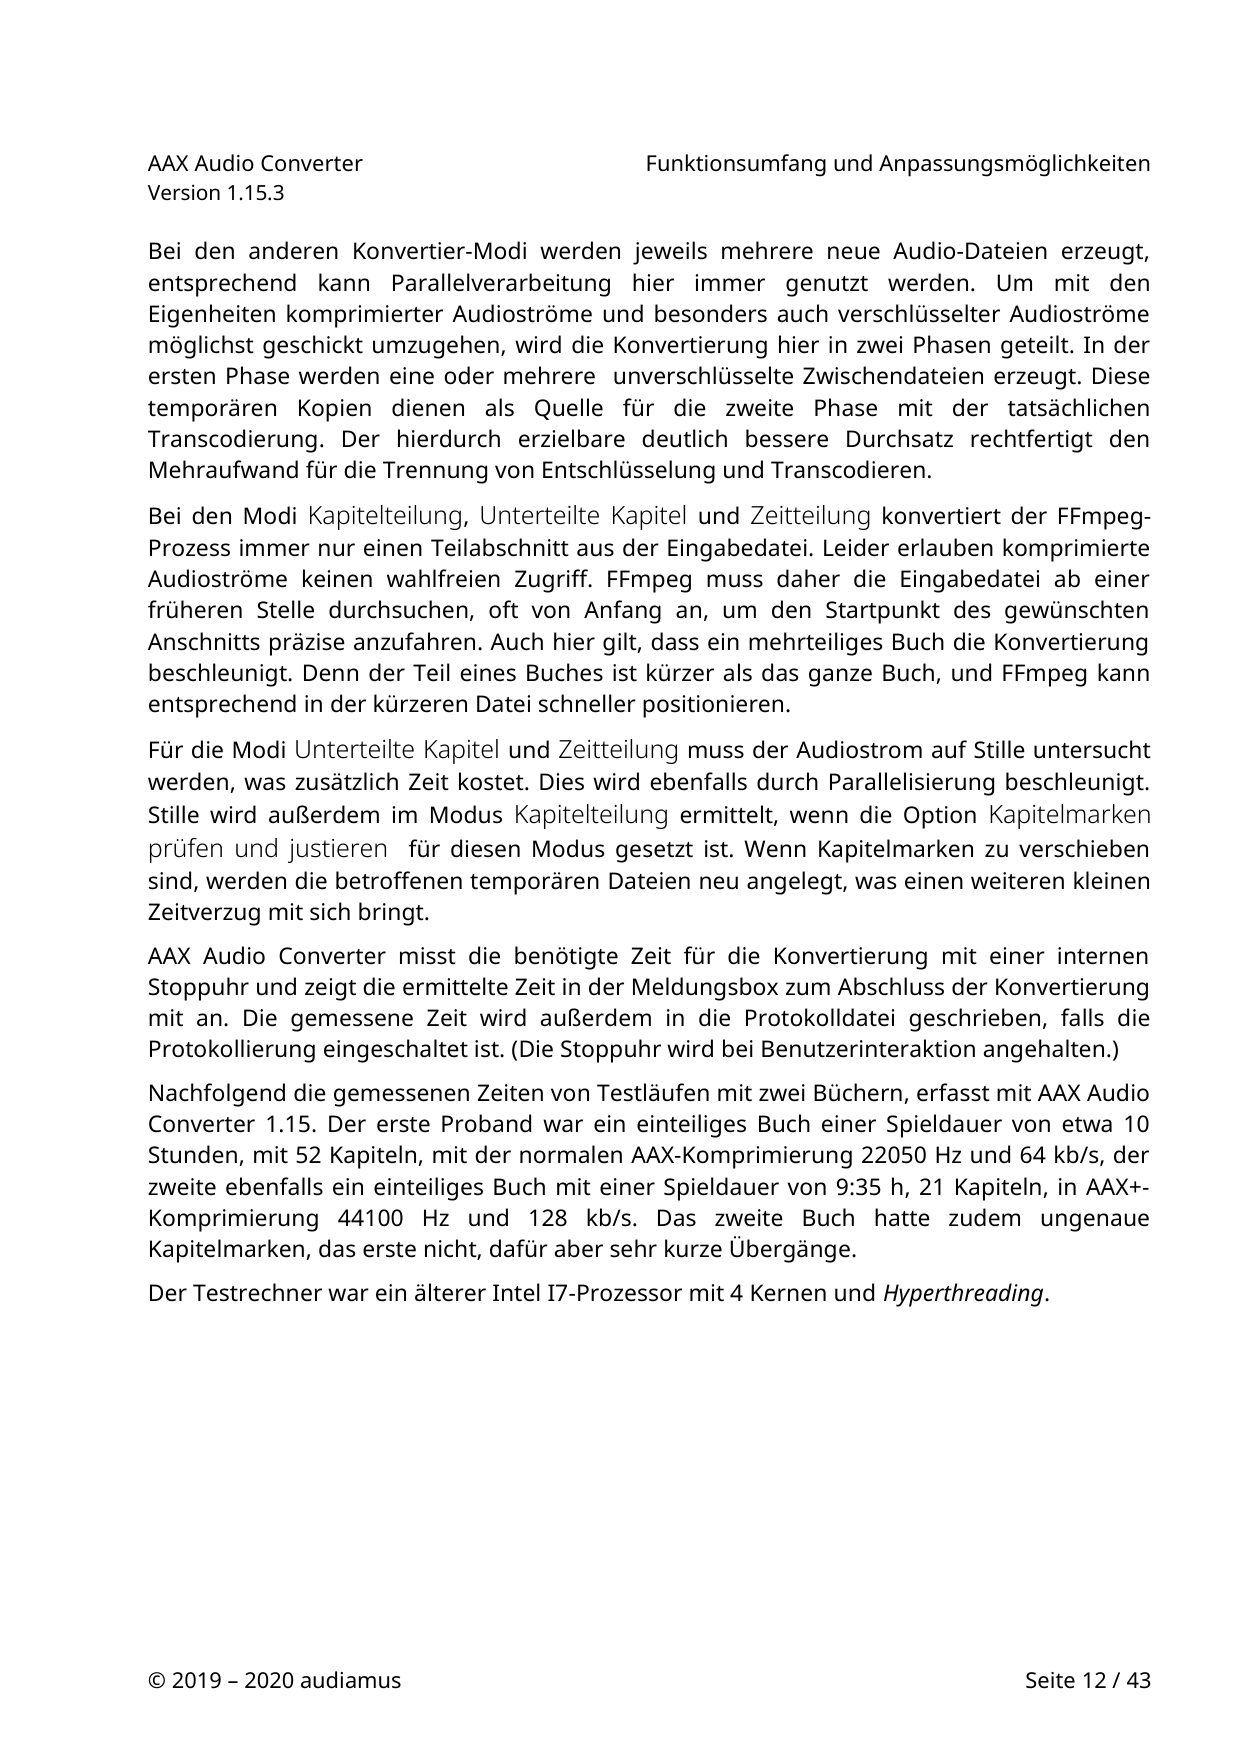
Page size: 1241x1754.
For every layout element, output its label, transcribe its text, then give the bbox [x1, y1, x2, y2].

text Nachfolgend die gemessenen Zeiten von Testläufen mit zwei Büchern, erfasst mit AAX Audio Converter 1.15. Der erste Proband war ein einteiliges Buch einer Spieldauer von etwa 10 Stunden, mit 52 Kapiteln, mit der normalen AAX-Komprimierung 22050 Hz und 64 kb/s, der zweite ebenfalls ein einteiliges Buch mit einer Spieldauer von 9:35 h, 21 Kapiteln, in AAX+-Komprimierung 44100 Hz und 128 kb/s. Das zweite Buch hatte zudem ungenaue Kapitelmarken, das erste nicht, dafür aber sehr kurze Übergänge. [148, 1077, 1152, 1264]
text Bei den anderen Konvertier-Modi werden jeweils mehrere neue Audio-Dateien erzeugt, entsprechend kann Parallelverarbeitung hier immer genutzt werden. Um mit den Eigenheiten komprimierter Audioströme und besonders auch verschlüsselter Audioströme möglichst geschickt umzugehen, wird die Konvertierung hier in zwei Phasen geteilt. In der ersten Phase werden eine oder mehrere unverschlüsselte Zwischendateien erzeugt. Diese temporären Kopien dienen als Quelle für die zweite Phase mit der tatsächlichen Transcodierung. Der hierdurch erzielbare deutlich bessere Durchsatz rechtfertigt den Mehraufwand für die Trennung von Entschlüsselung und Transcodieren. [148, 235, 1152, 485]
text Für die Modi Unterteilte Kapitel und Zeitteilung muss der Audiostrom auf Stille untersucht werden, was zusätzlich Zeit kostet. Dies wird ebenfalls durch Parallelisierung beschleunigt. Stille wird außerdem im Modus Kapitelteilung ermittelt, wenn die Option Kapitelmarken prüfen und justieren für diesen Modus gesetzt ist. Wenn Kapitelmarken zu verschieben sind, werden die betroffenen temporären Dateien neu angelegt, was einen weiteren kleinen Zeitverzug mit sich bringt. [148, 732, 1152, 927]
text Der Testrechner war ein älterer Intel I7-Prozessor mit 4 Kernen und Hyperthreading. [148, 1277, 1152, 1308]
text Bei den Modi Kapitelteilung, Unterteilte Kapitel und Zeitteilung konvertiert der FFmpeg-Prozess immer nur einen Teilabschnitt aus der Eingabedatei. Leider erlauben komprimierte Audioströme keinen wahlfreien Zugriff. FFmpeg muss daher die Eingabedatei ab einer früheren Stelle durchsuchen, oft von Anfang an, um den Startpunkt des gewünschten Anschnitts präzise anzufahren. Auch hier gilt, dass ein mehrteiliges Buch die Konvertierung beschleunigt. Denn der Teil eines Buches ist kürzer als das ganze Buch, und FFmpeg kann entsprechend in der kürzeren Datei schneller positionieren. [148, 498, 1152, 719]
text AAX Audio Converter misst die benötigte Zeit für die Konvertierung mit einer internen Stoppuhr und zeigt die ermittelte Zeit in der Meldungsbox zum Abschluss der Konvertierung mit an. Die gemessene Zeit wird außerdem in die Protokolldatei geschrieben, falls die Protokollierung eingeschaltet ist. (Die Stoppuhr wird bei Benutzerinteraktion angehalten.) [148, 939, 1152, 1064]
